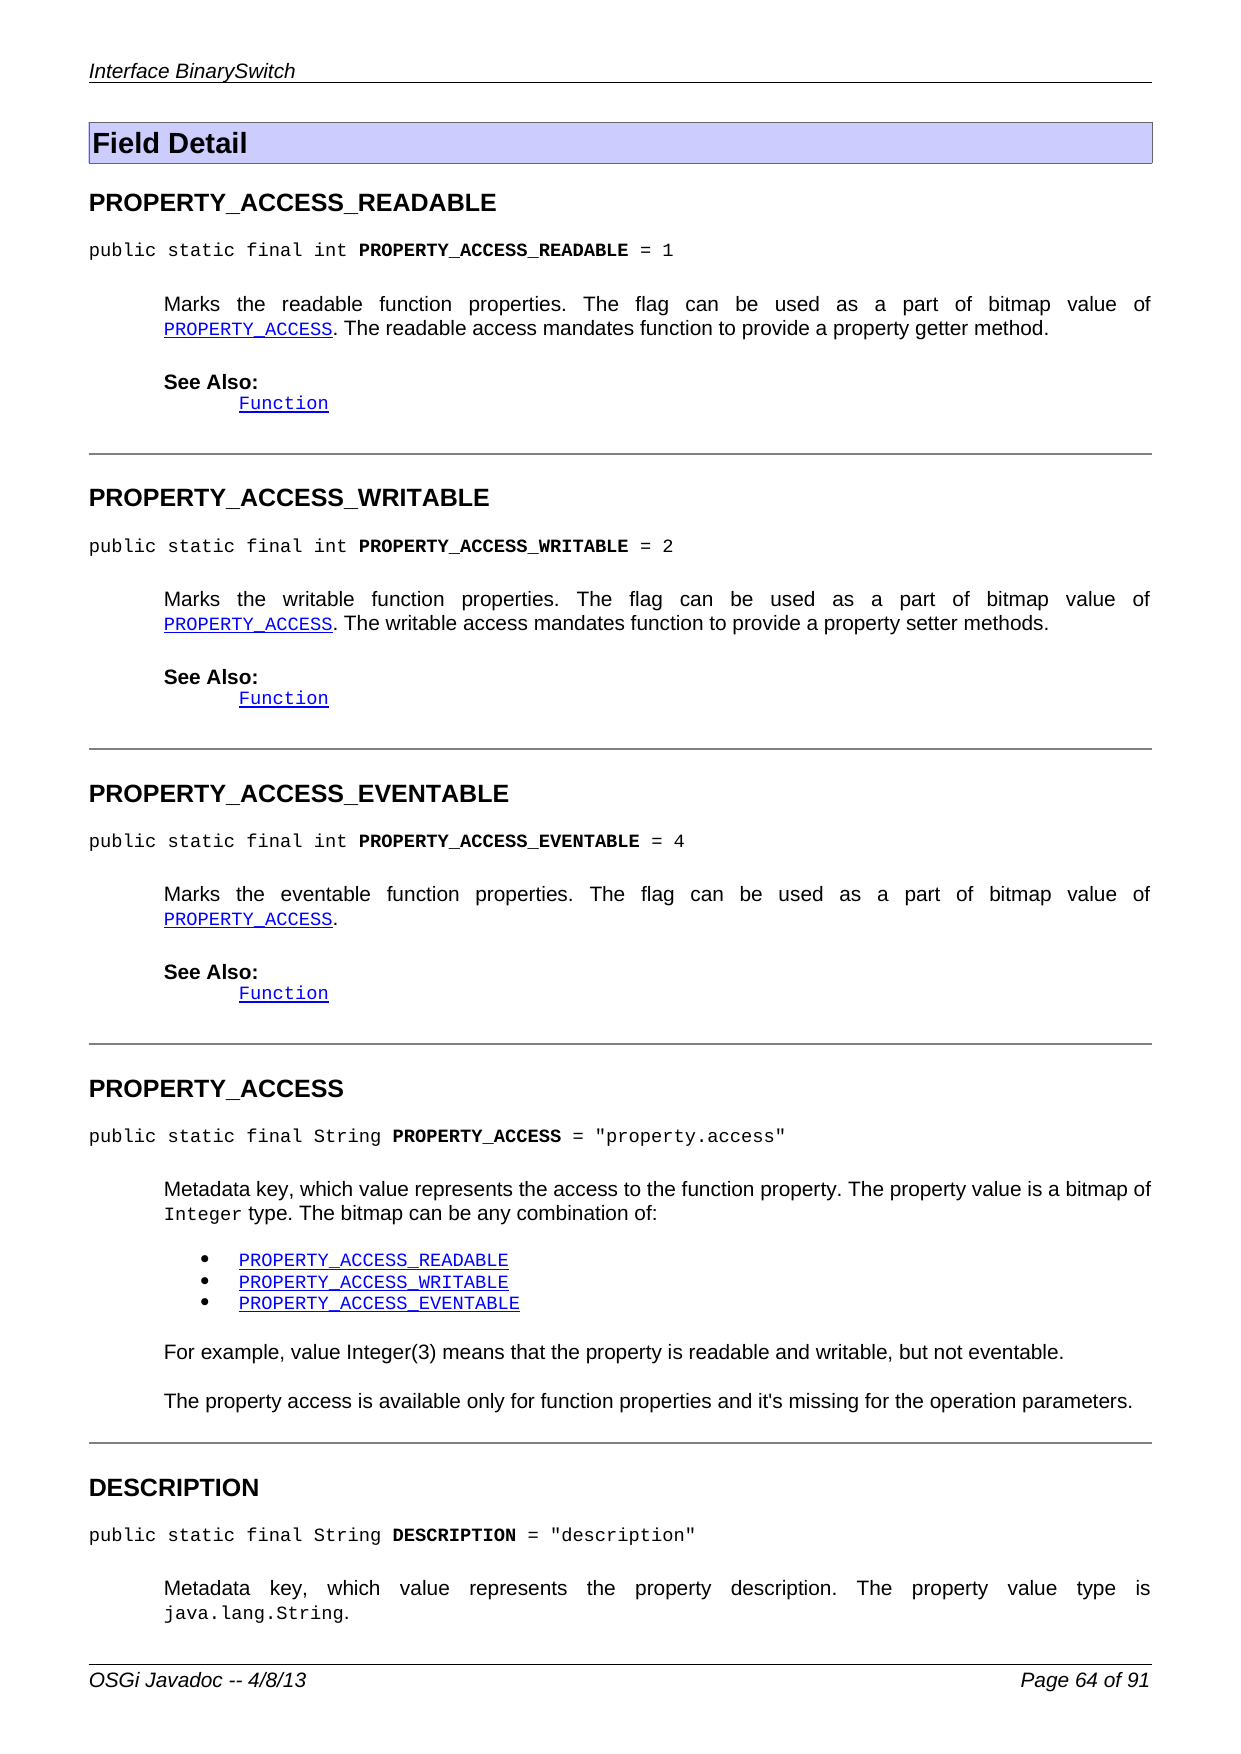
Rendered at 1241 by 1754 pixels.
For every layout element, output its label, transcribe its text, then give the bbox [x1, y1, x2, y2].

text public static final int PROPERTY_ACCESS_EVENTABLE = 4 [88, 831, 1152, 853]
text For example, value Integer(3) means that the property is readable and writable, but not eventable. [163, 1340, 1152, 1364]
text public static final String PROPERTY_ACCESS = "property.access" [88, 1127, 1152, 1148]
text Metadata key, which value represents the property description. The property value type is java.lang.String. [163, 1576, 1152, 1625]
text public static final String DESCRIPTION = "description" [88, 1525, 1152, 1547]
subtitle PROPERTY_ACCESS_READABLE [88, 188, 1152, 217]
list PROPERTY_ACCESS_WRITABLE [201, 1272, 1152, 1294]
text Function [238, 689, 1152, 710]
subtitle DESCRIPTION [88, 1472, 1152, 1501]
list PROPERTY_ACCESS_READABLE [201, 1251, 1152, 1272]
text Marks the readable function properties. The flag can be used as a part of bitmap value of PROPERTY_ACCESS. The readable access mandates function to provide a property getter method. [163, 292, 1152, 341]
text Marks the eventable function properties. The flag can be used as a part of bitmap value of PROPERTY_ACCESS. [163, 882, 1152, 931]
subtitle PROPERTY_ACCESS_EVENTABLE [88, 778, 1152, 807]
text The property access is available only for function properties and it's missing for the operation parameters. [163, 1389, 1152, 1413]
text See Also: [163, 370, 1152, 394]
text Metadata key, which value represents the access to the function property. The property value is a bitmap of Integer type. The bitmap can be any combination of: [163, 1177, 1152, 1226]
text Marks the writable function properties. The flag can be used as a part of bitmap value of PROPERTY_ACCESS. The writable access mandates function to provide a property setter methods. [163, 587, 1152, 636]
text See Also: [163, 665, 1152, 689]
list PROPERTY_ACCESS_EVENTABLE [201, 1294, 1152, 1315]
text Function [238, 394, 1152, 415]
subtitle PROPERTY_ACCESS_WRITABLE [88, 483, 1152, 512]
text public static final int PROPERTY_ACCESS_READABLE = 1 [88, 241, 1152, 262]
text Function [238, 984, 1152, 1005]
subtitle Field Detail [90, 123, 1152, 163]
text public static final int PROPERTY_ACCESS_WRITABLE = 2 [88, 536, 1152, 558]
subtitle PROPERTY_ACCESS [88, 1074, 1152, 1102]
text See Also: [163, 960, 1152, 984]
